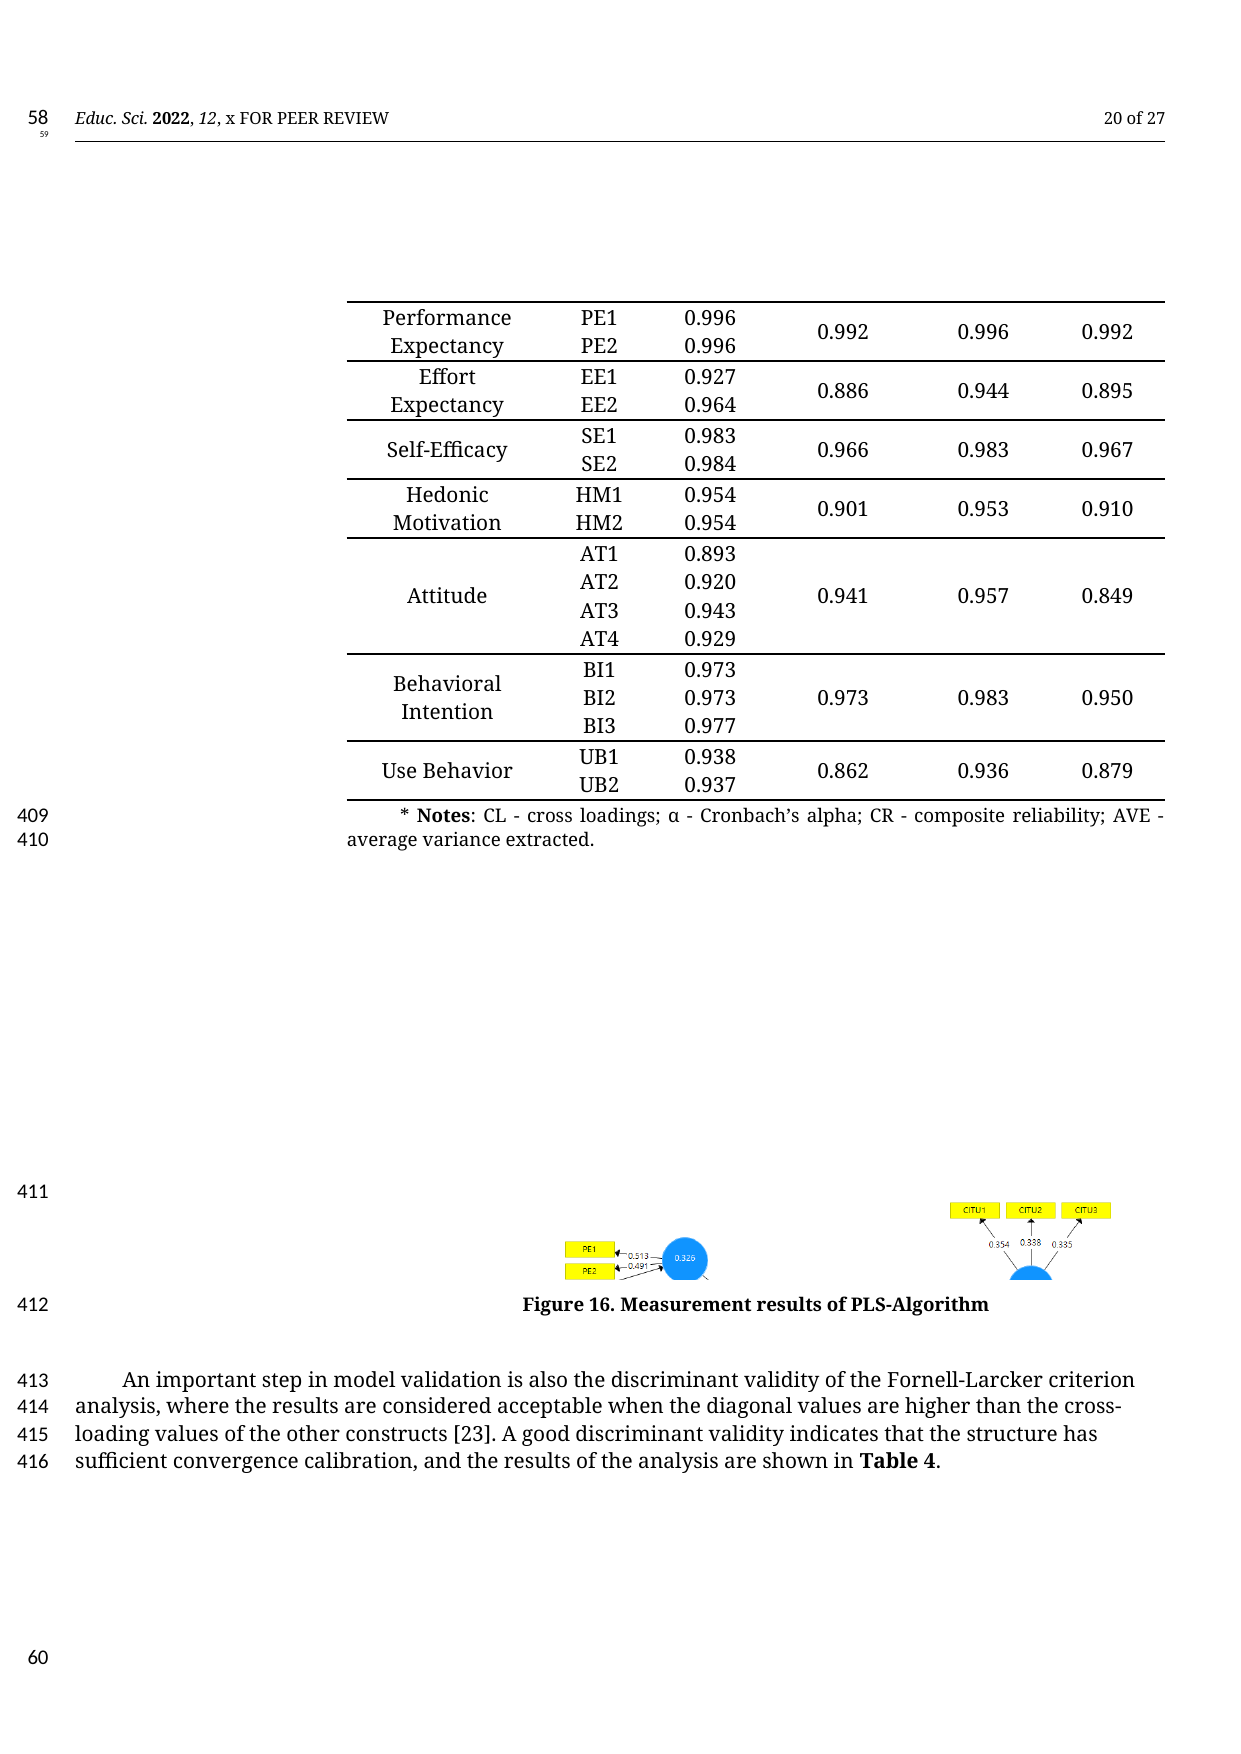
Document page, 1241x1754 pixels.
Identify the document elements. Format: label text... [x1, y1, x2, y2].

table_cell AT1 AT2 AT3 AT4 [548, 539, 651, 653]
table_cell 0.893 0.920 0.943 0.929 [651, 539, 769, 653]
table_cell Attitude [347, 539, 547, 653]
table_cell 0.983 [917, 655, 1049, 740]
table_cell Hedonic Motivation [347, 480, 547, 537]
table_cell Performance Expectancy [347, 303, 547, 360]
table_cell 0.941 [769, 539, 917, 653]
table_cell Self-Efficacy [347, 421, 547, 478]
table_cell SE1 SE2 [548, 421, 651, 478]
table_cell 0.927 0.964 [651, 362, 769, 419]
table_cell 0.938 0.937 [651, 742, 769, 799]
table_cell 0.950 [1050, 655, 1165, 740]
text * Notes: CL - cross loadings; α - Cronbach’s alpha; CR - composite reliability; AVE - average variance extracted. [347, 801, 1165, 852]
table_cell 0.895 [1050, 362, 1165, 419]
table_cell 0.936 [917, 742, 1049, 799]
text An important step in model validation is also the discriminant validity of the Fornell-Larcker criterion analysis, where the results are considered acceptable when the diagonal values are higher than the cross-loading values of the other constructs [23]. A good discriminant validity indicates that the structure has sufficient convergence calibration, and the results of the analysis are shown in Table 4. [75, 1366, 1165, 1474]
table_cell 0.973 [769, 655, 917, 740]
table_cell BI1 BI2 BI3 [548, 655, 651, 740]
table_cell 0.967 [1050, 421, 1165, 478]
table_cell Use Behavior [347, 742, 547, 799]
table_cell 0.944 [917, 362, 1049, 419]
table_cell Behavioral Intention [347, 655, 547, 740]
table_cell 0.983 [917, 421, 1049, 478]
table_cell 0.973 0.973 0.977 [651, 655, 769, 740]
table_cell 0.954 0.954 [651, 480, 769, 537]
table_cell 0.953 [917, 480, 1049, 537]
table_cell 0.879 [1050, 742, 1165, 799]
table_cell Effort Expectancy [347, 362, 547, 419]
table_cell 0.957 [917, 539, 1049, 653]
table_cell 0.910 [1050, 480, 1165, 537]
text Figure 16. Measurement results of PLS-Algorithm [347, 1292, 1165, 1316]
table_cell 0.886 [769, 362, 917, 419]
table_cell PE1 PE2 [548, 303, 651, 360]
table_cell 0.983 0.984 [651, 421, 769, 478]
table_cell 0.901 [769, 480, 917, 537]
table_cell EE1 EE2 [548, 362, 651, 419]
table_cell 0.992 [1050, 303, 1165, 360]
table_cell 0.992 [769, 303, 917, 360]
table_cell 0.849 [1050, 539, 1165, 653]
table_cell 0.996 0.996 [651, 303, 769, 360]
table_cell 0.862 [769, 742, 917, 799]
table_cell 0.966 [769, 421, 917, 478]
table_cell 0.996 [917, 303, 1049, 360]
table_cell UB1 UB2 [548, 742, 651, 799]
table_cell HM1 HM2 [548, 480, 651, 537]
